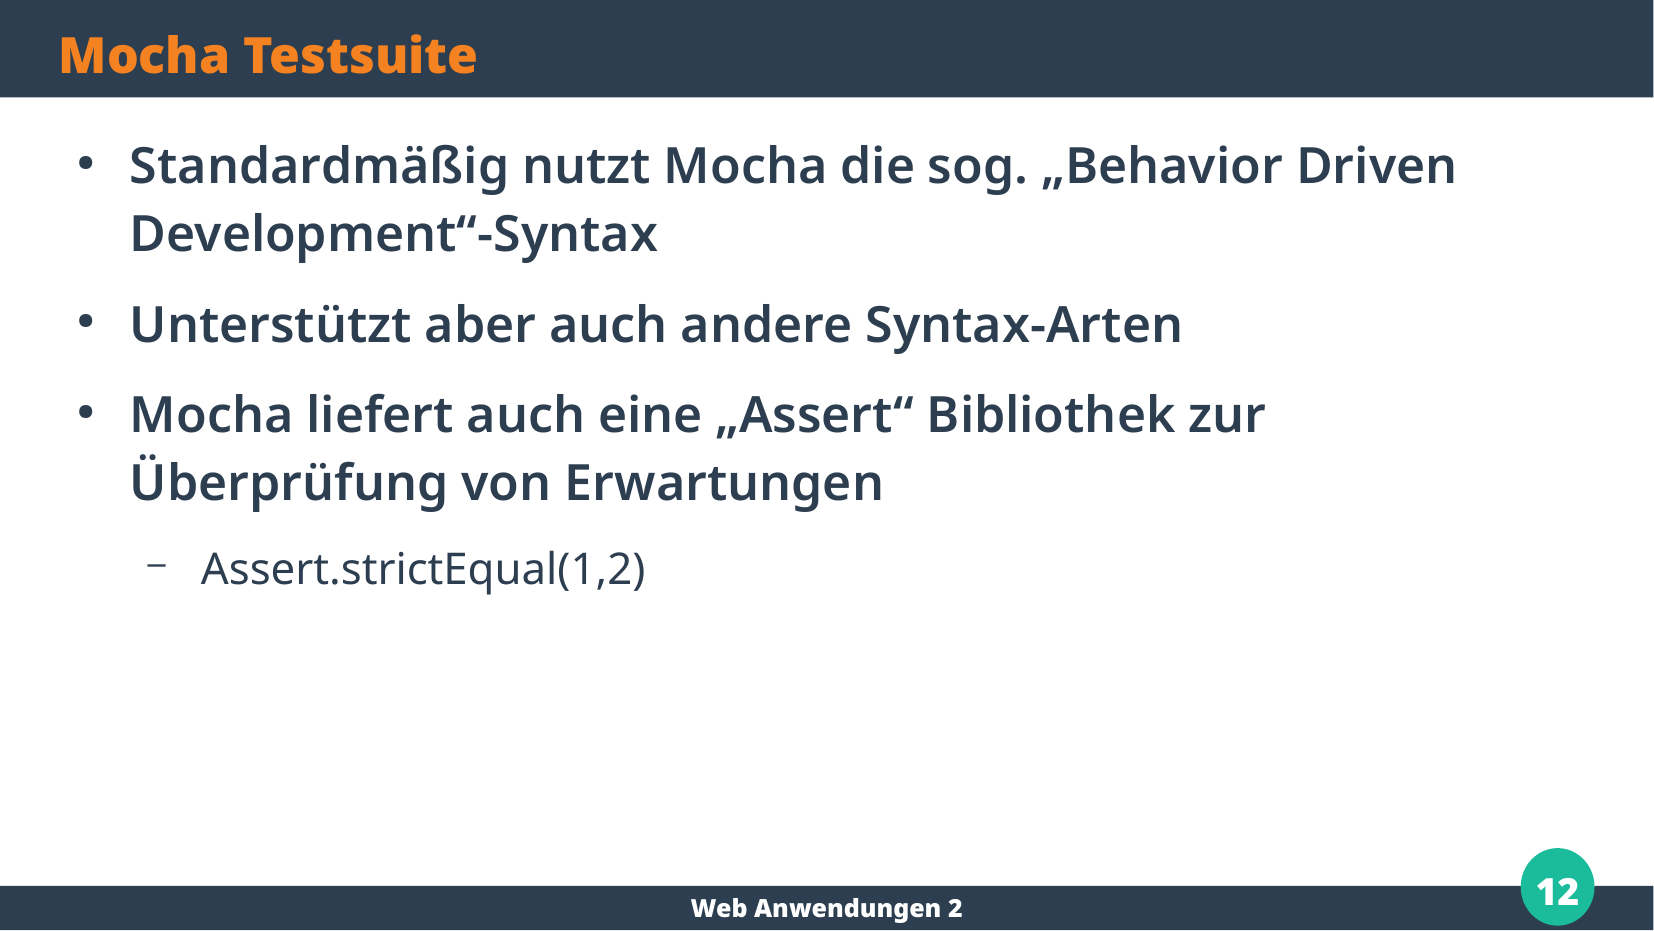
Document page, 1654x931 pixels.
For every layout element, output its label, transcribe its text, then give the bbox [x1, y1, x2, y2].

title Mocha Testsuite [59, 8, 1595, 89]
list Standardmäßig nutzt Mocha die sog. „Behavior Driven Development“-Syntax Unterstützt aber auch andere Syntax-Arten Mocha liefert auch eine „Assert“ Bibliothek zur Überprüfung von Erwartungen Assert.strictEqual(1,2) [59, 129, 1595, 864]
